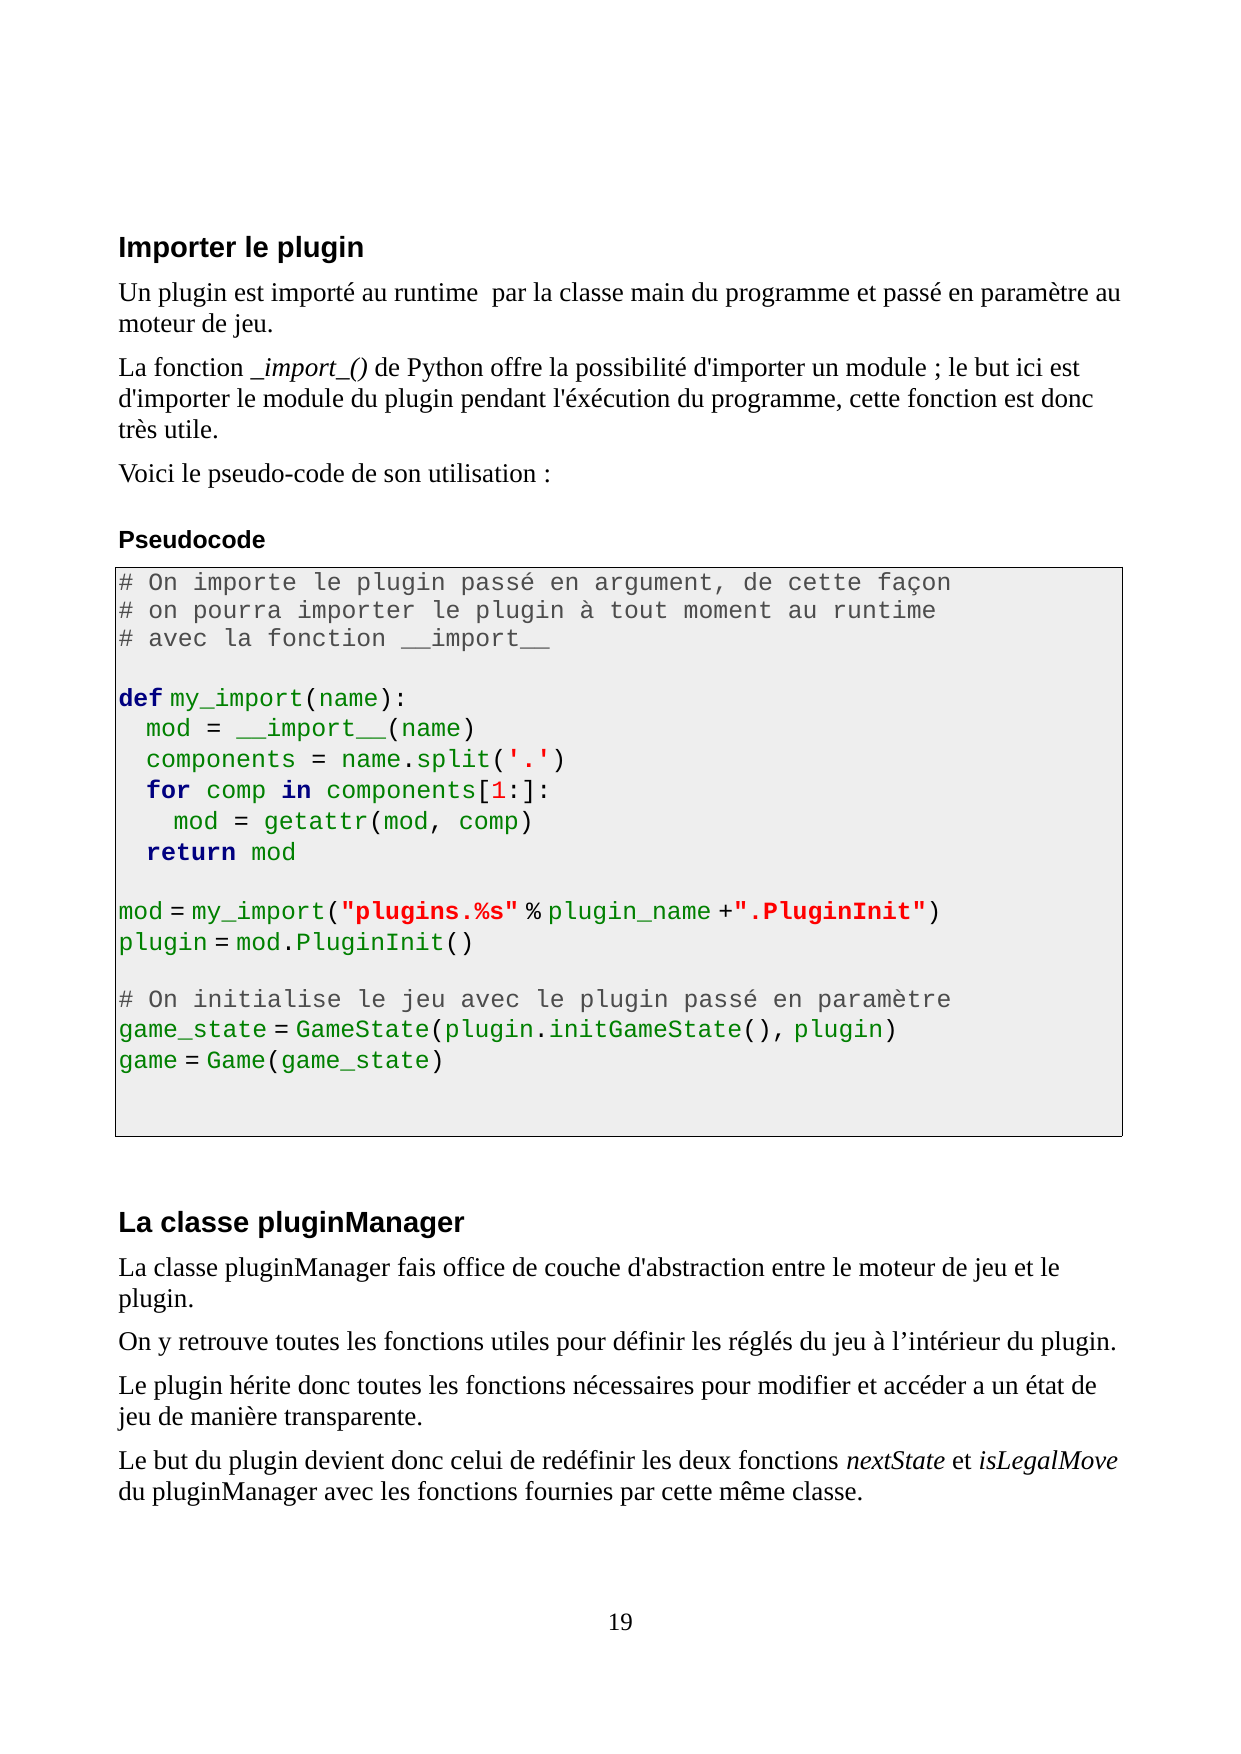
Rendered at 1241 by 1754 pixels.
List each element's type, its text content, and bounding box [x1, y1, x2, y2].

text La fonction _import_() de Python offre la possibilité d'importer un module ; le but ici est d'importer le module du plugin pendant l'éxécution du programme, cette fonction est donc très utile. [118, 351, 1122, 444]
text mod = getattr(mod, comp) [116, 803, 1122, 834]
text def my_import(name): [116, 679, 1122, 710]
text game = Game(game_state) [116, 1042, 1122, 1073]
text # on pourra importer le plugin à tout moment au runtime [116, 595, 1122, 623]
text components = name.split('.') [116, 741, 1122, 772]
text # On importe le plugin passé en argument, de cette façon [116, 568, 1122, 595]
text La classe pluginManager fais office de couche d'abstraction entre le moteur de jeu et le plugin. [118, 1251, 1122, 1313]
subtitle La classe pluginManager [118, 1204, 1122, 1238]
text Le plugin hérite donc toutes les fonctions nécessaires pour modifier et accéder a un état de jeu de manière transparente. [118, 1369, 1122, 1431]
text Voici le pseudo-code de son utilisation : [118, 457, 1122, 488]
text game_state = GameState(plugin.initGameState(), plugin) [116, 1011, 1122, 1042]
subtitle Importer le plugin [118, 230, 1122, 264]
text Le but du plugin devient donc celui de redéfinir les deux fonctions nextState et isLegalMove du pluginManager avec les fonctions fournies par cette même classe. [118, 1444, 1122, 1506]
text # avec la fonction __import__ [116, 623, 1122, 651]
text Un plugin est importé au runtime par la classe main du programme et passé en paramètre au moteur de jeu. [118, 276, 1122, 338]
text On y retrouve toutes les fonctions utiles pour définir les réglés du jeu à l’intérieur du plugin. [118, 1325, 1122, 1357]
text # On initialise le jeu avec le plugin passé en paramètre [116, 983, 1122, 1011]
text plugin = mod.PluginInit() [116, 924, 1122, 955]
text return mod [116, 834, 1122, 864]
text for comp in components[1:]: [116, 772, 1122, 803]
text mod = __import__(name) [116, 710, 1122, 741]
subtitle Pseudocode [118, 526, 1122, 554]
text mod = my_import("plugins.%s" % plugin_name +".PluginInit") [116, 893, 1122, 924]
